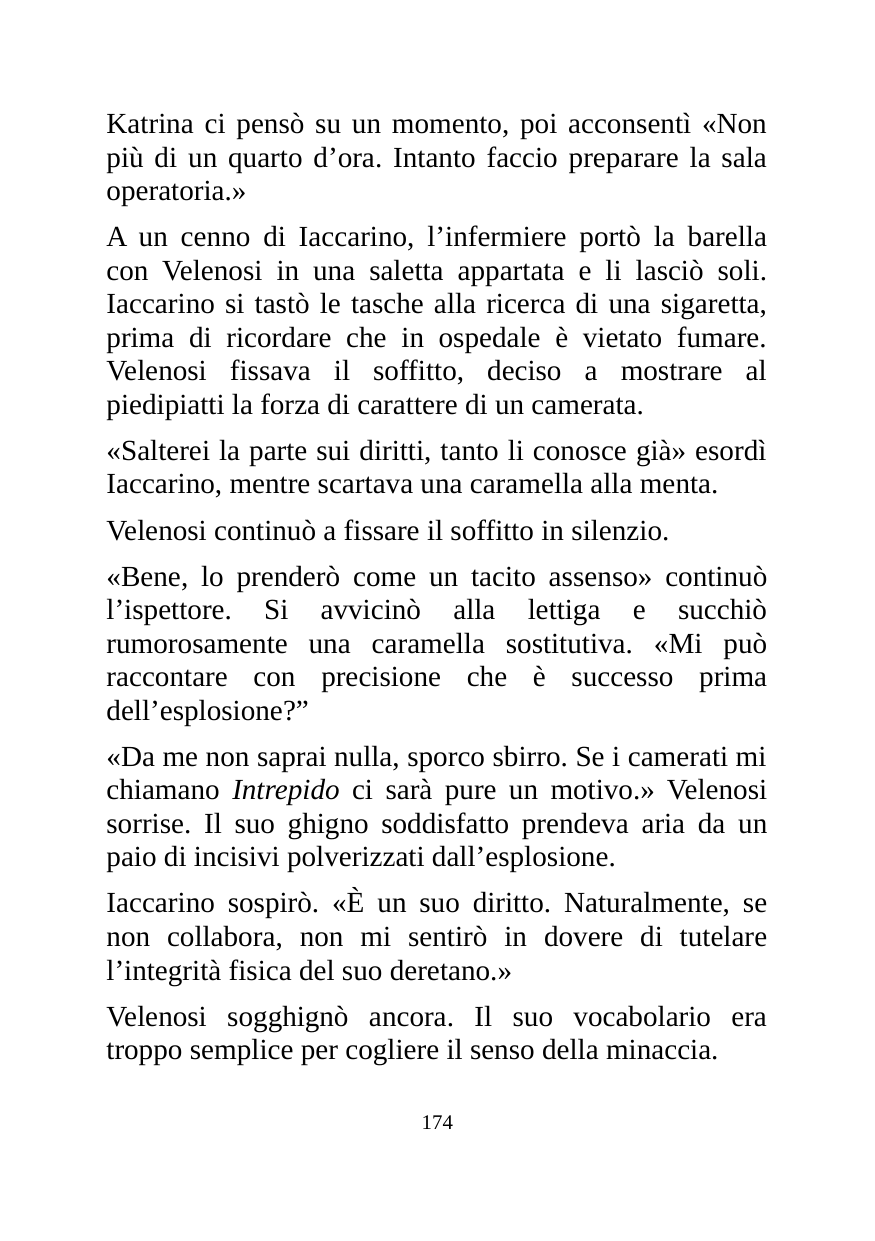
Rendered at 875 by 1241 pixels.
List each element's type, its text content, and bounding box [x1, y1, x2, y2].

text «Da me non saprai nulla, sporco sbirro. Se i camerati mi chiamano Intrepido ci sarà pure un motivo.» Velenosi sorrise. Il suo ghigno soddisfatto prendeva aria da un paio di incisivi polverizzati dall’esplosione. [106, 739, 768, 873]
text Katrina ci pensò su un momento, poi acconsentì «Non più di un quarto d’ora. Intanto faccio preparare la sala operatoria.» [106, 106, 768, 207]
text «Salterei la parte sui diritti, tanto li conosce già» esordì Iaccarino, mentre scartava una caramella alla menta. [106, 433, 768, 500]
text Velenosi continuò a fissare il soffitto in silenzio. [106, 513, 768, 546]
text «Bene, lo prenderò come un tacito assenso» continuò l’ispettore. Si avvicinò alla lettiga e succhiò rumorosamente una caramella sostitutiva. «Mi può raccontare con precisione che è successo prima dell’esplosione?” [106, 559, 768, 726]
text Velenosi sogghignò ancora. Il suo vocabolario era troppo semplice per cogliere il senso della minaccia. [106, 999, 768, 1066]
text Iaccarino sospirò. «È un suo diritto. Naturalmente, se non collabora, non mi sentirò in dovere di tutelare l’integrità fisica del suo deretano.» [106, 886, 768, 986]
text A un cenno di Iaccarino, l’infermiere portò la barella con Velenosi in una saletta appartata e li lasciò soli. Iaccarino si tastò le tasche alla ricerca di una sigaretta, prima di ricordare che in ospedale è vietato fumare. Velenosi fissava il soffitto, deciso a mostrare al piedipiatti la forza di carattere di un camerata. [106, 219, 768, 421]
